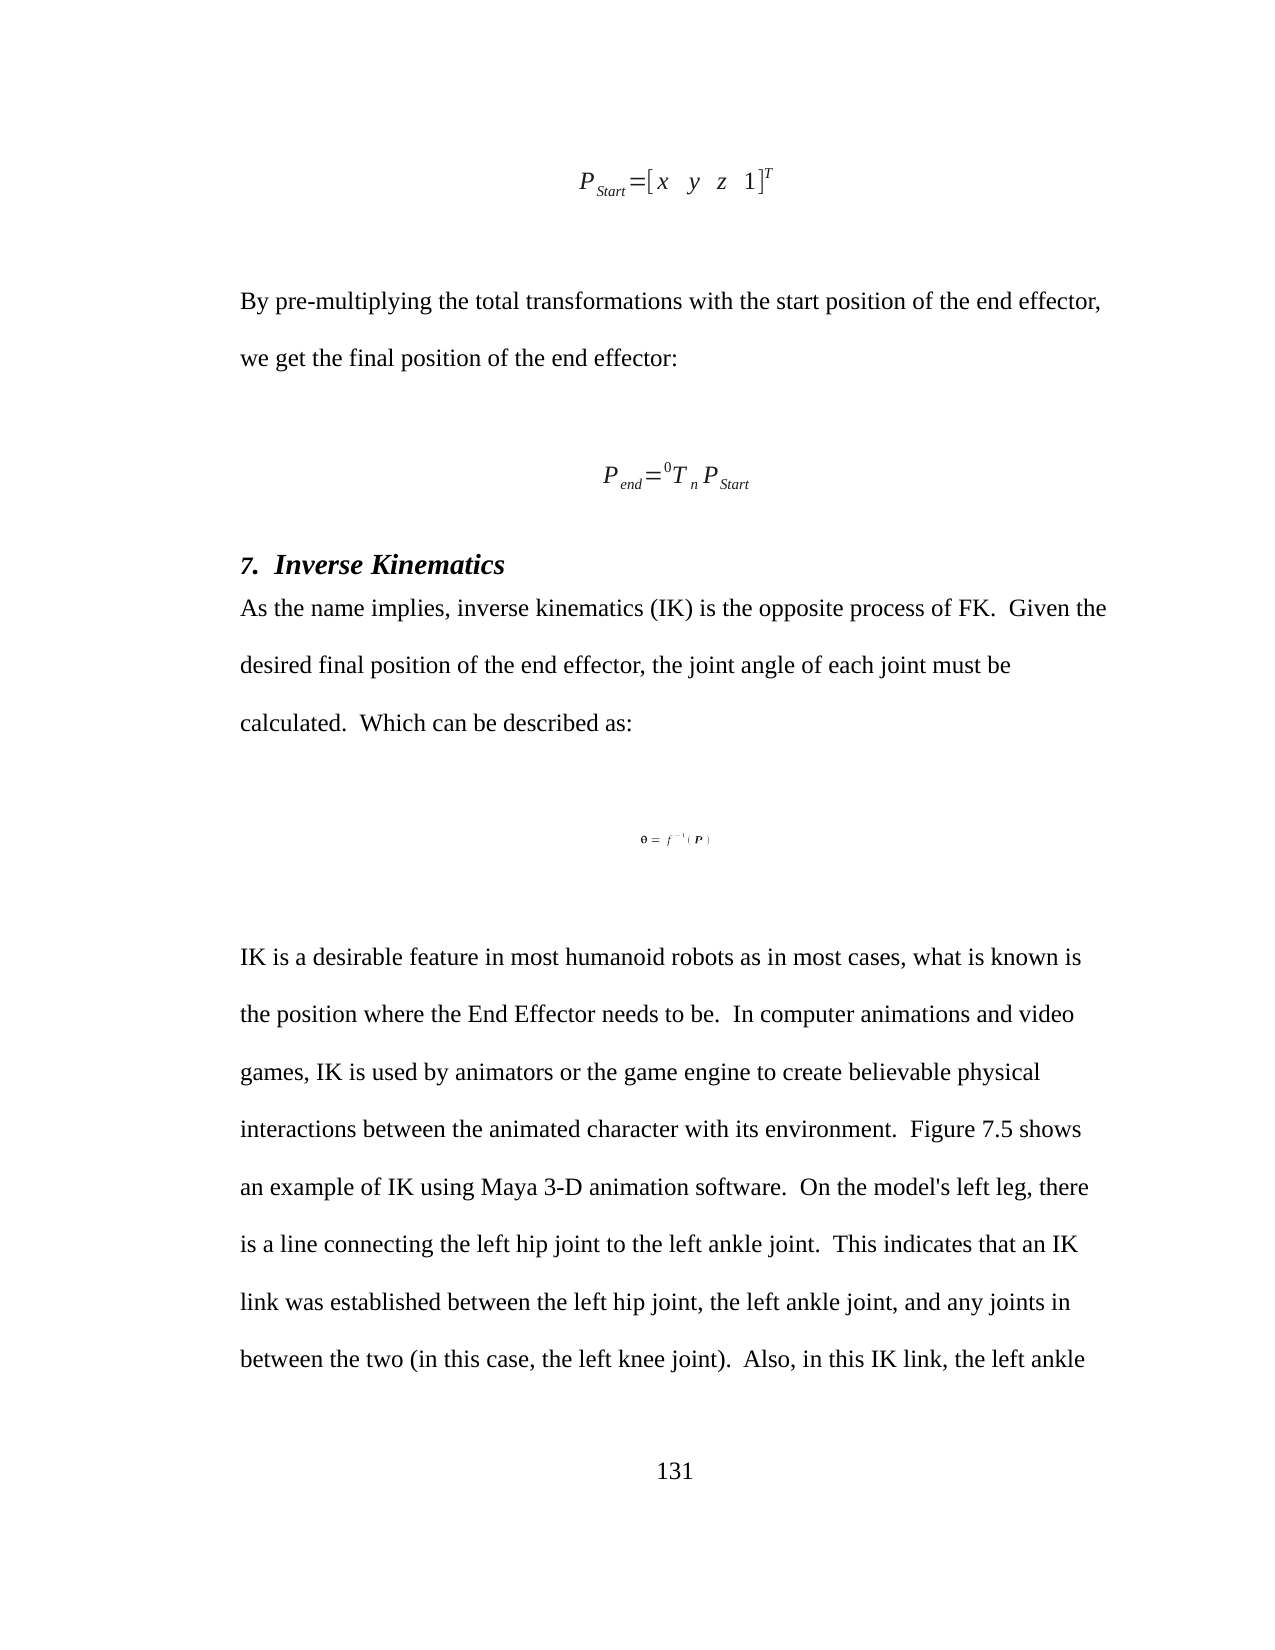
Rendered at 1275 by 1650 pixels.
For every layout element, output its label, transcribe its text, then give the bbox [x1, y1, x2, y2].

text IK is a desirable feature in most humanoid robots as in most cases, what is known is the position where the End Effector needs to be. In computer animations and video games, IK is used by animators or the game engine to create believable physical interactions between the animated character with its environment. Figure 7.5 shows an example of IK using Maya 3-D animation software. On the model's left leg, there is a line connecting the left hip joint to the left ankle joint. This indicates that an IK link was established between the left hip joint, the left ankle joint, and any joints in between the two (in this case, the left knee joint). Also, in this IK link, the left ankle [240, 942, 1110, 1373]
text As the name implies, inverse kinematics (IK) is the opposite process of FK. Given the desired final position of the end effector, the joint angle of each joint must be calculated. Which can be described as: [240, 593, 1110, 737]
subtitle 7. Inverse Kinematics [240, 547, 1110, 580]
text By pre-multiplying the total transformations with the start position of the end effector, we get the final position of the end effector: [240, 286, 1110, 372]
